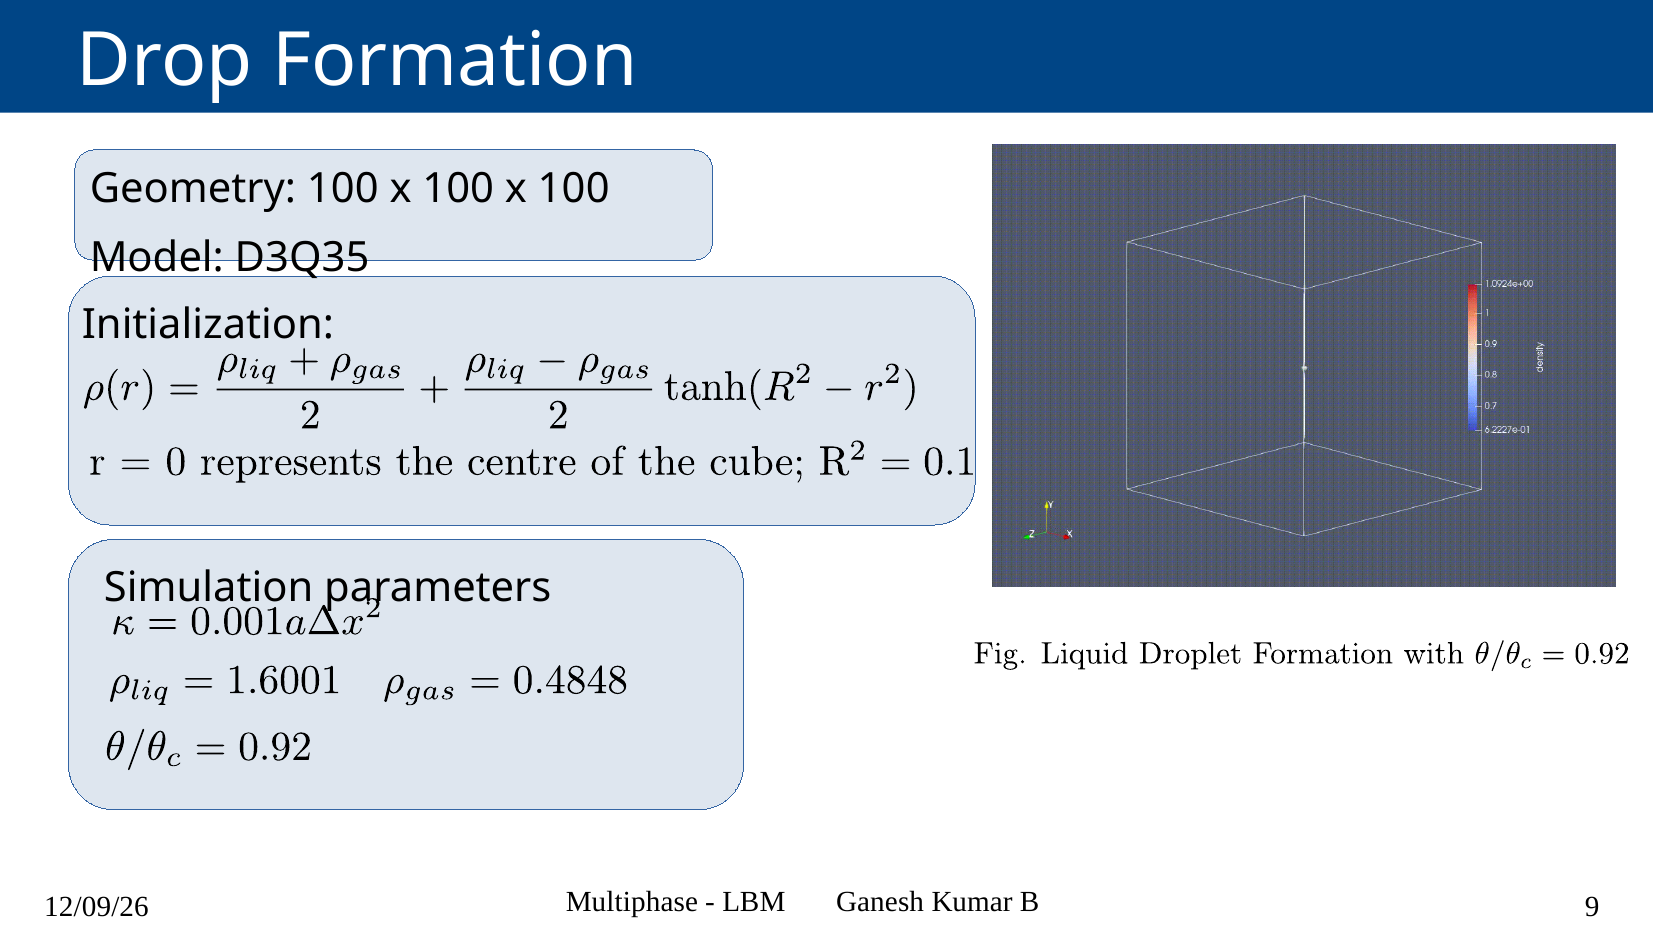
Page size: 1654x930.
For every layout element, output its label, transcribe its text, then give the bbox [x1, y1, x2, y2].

text_box [1361, 649, 1375, 664]
text_box [1003, 649, 1018, 670]
text_box [1447, 641, 1464, 664]
text_box [1208, 641, 1216, 664]
text_box [974, 642, 993, 664]
text_box [1217, 649, 1230, 664]
text_box [1069, 649, 1086, 670]
text_box [1299, 649, 1324, 664]
text_box [1163, 649, 1174, 664]
text_box [1286, 649, 1298, 664]
text_box [1086, 649, 1102, 664]
text_box [1230, 644, 1241, 664]
text_box [1325, 649, 1340, 664]
text_box [68, 276, 976, 526]
text_box [1175, 649, 1190, 664]
text_box [994, 649, 1002, 664]
text_box [1253, 642, 1272, 664]
text_box [1599, 642, 1613, 665]
text_box [1615, 642, 1629, 664]
text_box [1491, 640, 1504, 672]
text_box Simulation parameters [89, 549, 533, 607]
text_box [1061, 649, 1068, 664]
text_box [1112, 641, 1128, 664]
text_box [1475, 641, 1489, 664]
text_box [1435, 644, 1446, 664]
text_box Geometry: 100 x 100 x 100 Model: D3Q35 [75, 150, 788, 261]
text_box [1041, 642, 1059, 664]
text_box [1352, 649, 1360, 664]
text_box [1103, 649, 1111, 664]
text_box [1271, 649, 1285, 664]
text_box [68, 539, 744, 810]
text_box [1139, 642, 1161, 664]
text_box Initialization: [67, 286, 743, 343]
text_box [1427, 649, 1434, 664]
text_box [1191, 649, 1207, 670]
text_box [1404, 650, 1426, 664]
text_box [1506, 641, 1520, 664]
text_box [1340, 644, 1350, 664]
picture [992, 144, 1616, 587]
text_box [1376, 649, 1393, 664]
text_box [1575, 642, 1589, 665]
text_box [1521, 658, 1531, 669]
title Drop Formation [0, 0, 1653, 113]
